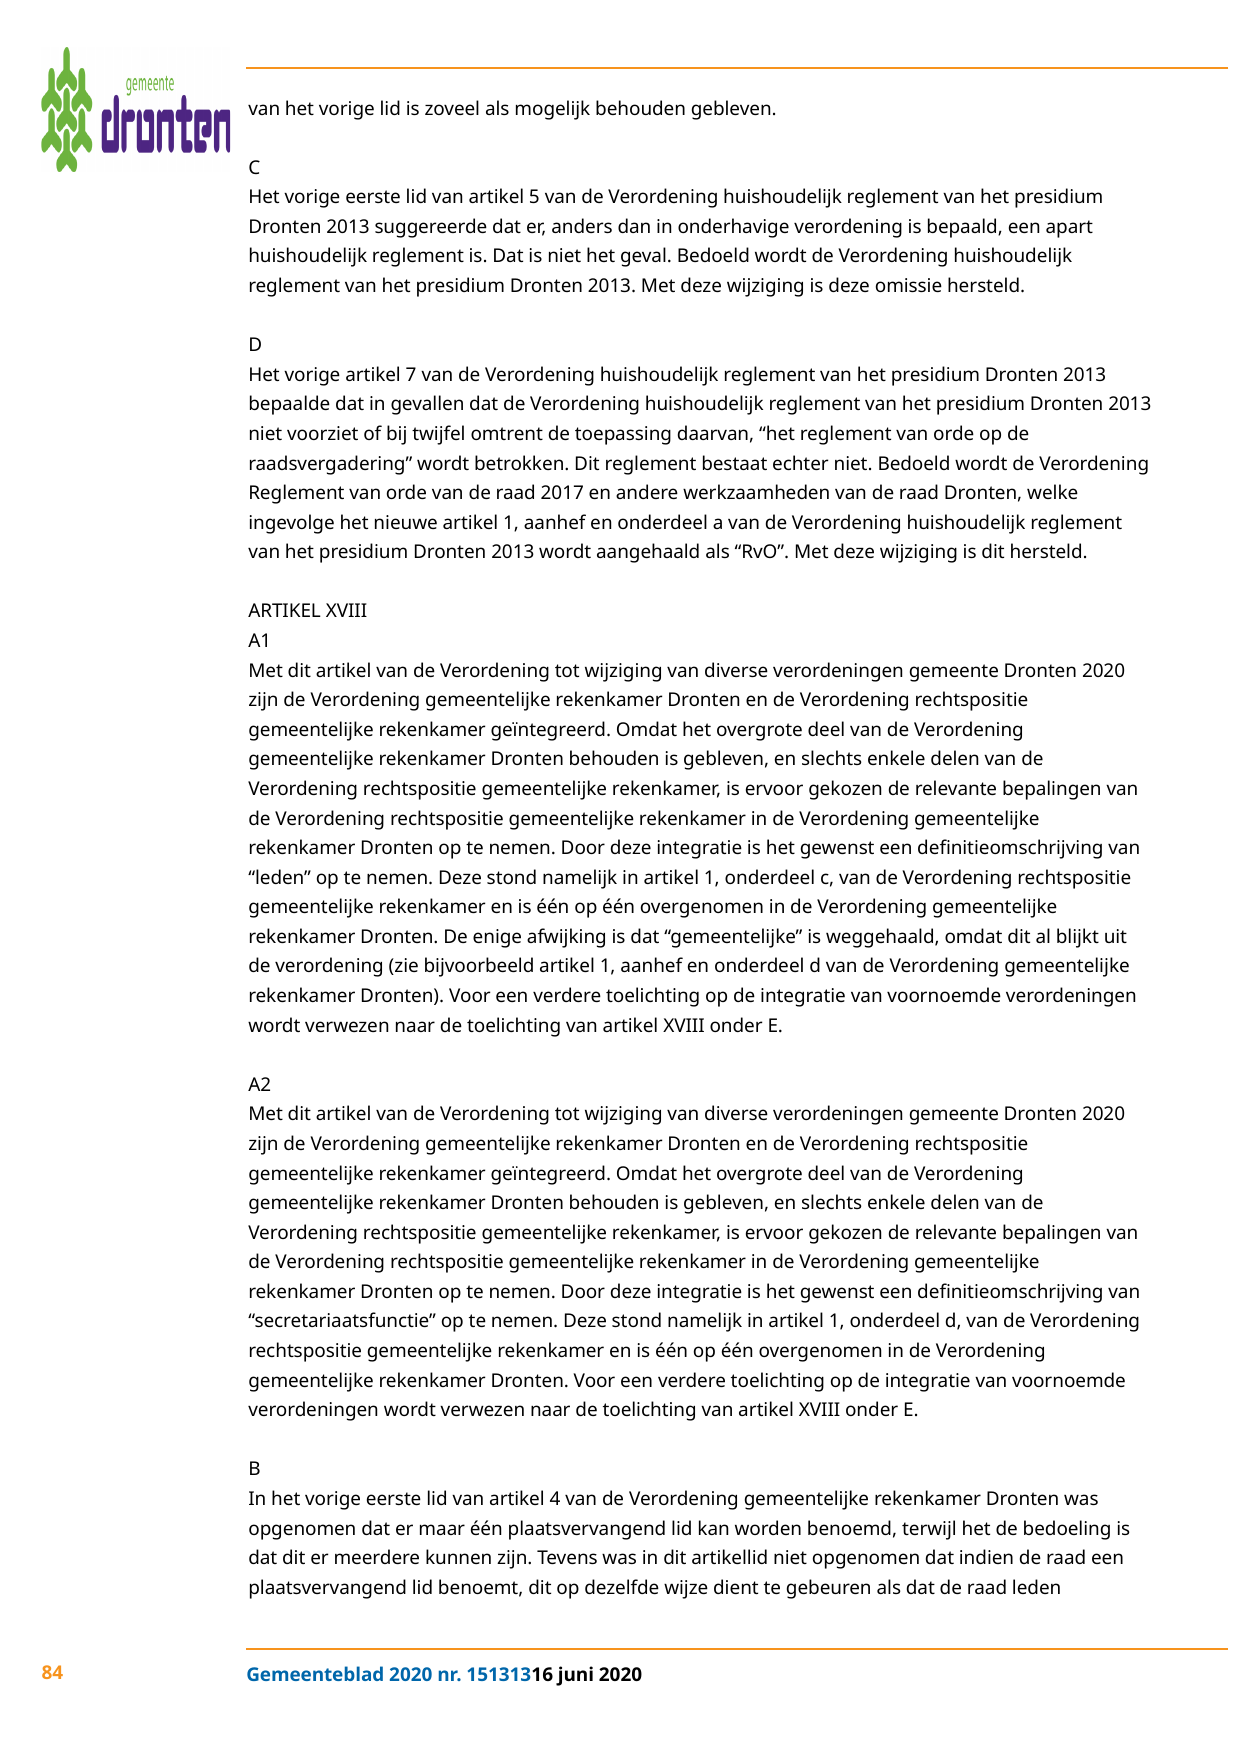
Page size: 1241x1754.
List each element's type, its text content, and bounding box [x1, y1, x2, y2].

text B [248, 1456, 1152, 1481]
text D [248, 331, 1152, 357]
text Het vorige artikel 7 van de Verordening huishoudelijk reglement van het presidium Dronten 2013 bepaalde dat in gevallen dat de Verordening huishoudelijk reglement van het presidium Dronten 2013 niet voorziet of bij twijfel omtrent de toepassing daarvan, “het reglement van orde op de raadsvergadering” wordt betrokken. Dit reglement bestaat echter niet. Bedoeld wordt de Verordening Reglement van orde van de raad 2017 en andere werkzaamheden van de raad Dronten, welke ingevolge het nieuwe artikel 1, aanhef en onderdeel a van de Verordening huishoudelijk reglement van het presidium Dronten 2013 wordt aangehaald als “RvO”. Met deze wijziging is dit hersteld. [248, 361, 1152, 564]
text ARTIKEL XVIII [248, 598, 1152, 623]
text C [248, 154, 1152, 180]
text van het vorige lid is zoveel als mogelijk behouden gebleven. [248, 95, 1152, 121]
text Met dit artikel van de Verordening tot wijziging van diverse verordeningen gemeente Dronten 2020 zijn de Verordening gemeentelijke rekenkamer Dronten en de Verordening rechtspositie gemeentelijke rekenkamer geïntegreerd. Omdat het overgrote deel van de Verordening gemeentelijke rekenkamer Dronten behouden is gebleven, en slechts enkele delen van de Verordening rechtspositie gemeentelijke rekenkamer, is ervoor gekozen de relevante bepalingen van de Verordening rechtspositie gemeentelijke rekenkamer in de Verordening gemeentelijke rekenkamer Dronten op te nemen. Door deze integratie is het gewenst een definitieomschrijving van “secretariaatsfunctie” op te nemen. Deze stond namelijk in artikel 1, onderdeel d, van de Verordening rechtspositie gemeentelijke rekenkamer en is één op één overgenomen in de Verordening gemeentelijke rekenkamer Dronten. Voor een verdere toelichting op de integratie van voornoemde verordeningen wordt verwezen naar de toelichting van artikel XVIII onder E. [248, 1101, 1152, 1422]
text In het vorige eerste lid van artikel 4 van de Verordening gemeentelijke rekenkamer Dronten was opgenomen dat er maar één plaatsvervangend lid kan worden benoemd, terwijl het de bedoeling is dat dit er meerdere kunnen zijn. Tevens was in dit artikellid niet opgenomen dat indien de raad een plaatsvervangend lid benoemt, dit op dezelfde wijze dient te gebeuren als dat de raad leden [248, 1485, 1152, 1600]
text Het vorige eerste lid van artikel 5 van de Verordening huishoudelijk reglement van het presidium Dronten 2013 suggereerde dat er, anders dan in onderhavige verordening is bepaald, een apart huishoudelijk reglement is. Dat is niet het geval. Bedoeld wordt de Verordening huishoudelijk reglement van het presidium Dronten 2013. Met deze wijziging is deze omissie hersteld. [248, 183, 1152, 298]
text Met dit artikel van de Verordening tot wijziging van diverse verordeningen gemeente Dronten 2020 zijn de Verordening gemeentelijke rekenkamer Dronten en de Verordening rechtspositie gemeentelijke rekenkamer geïntegreerd. Omdat het overgrote deel van de Verordening gemeentelijke rekenkamer Dronten behouden is gebleven, en slechts enkele delen van de Verordening rechtspositie gemeentelijke rekenkamer, is ervoor gekozen de relevante bepalingen van de Verordening rechtspositie gemeentelijke rekenkamer in de Verordening gemeentelijke rekenkamer Dronten op te nemen. Door deze integratie is het gewenst een definitieomschrijving van “leden” op te nemen. Deze stond namelijk in artikel 1, onderdeel c, van de Verordening rechtspositie gemeentelijke rekenkamer en is één op één overgenomen in de Verordening gemeentelijke rekenkamer Dronten. De enige afwijking is dat “gemeentelijke” is weggehaald, omdat dit al blijkt uit de verordening (zie bijvoorbeeld artikel 1, aanhef en onderdeel d van de Verordening gemeentelijke rekenkamer Dronten). Voor een verdere toelichting op de integratie van voornoemde verordeningen wordt verwezen naar de toelichting van artikel XVIII onder E. [248, 657, 1152, 1038]
text A1 [248, 627, 1152, 653]
picture [41, 47, 231, 172]
text A2 [248, 1071, 1152, 1097]
